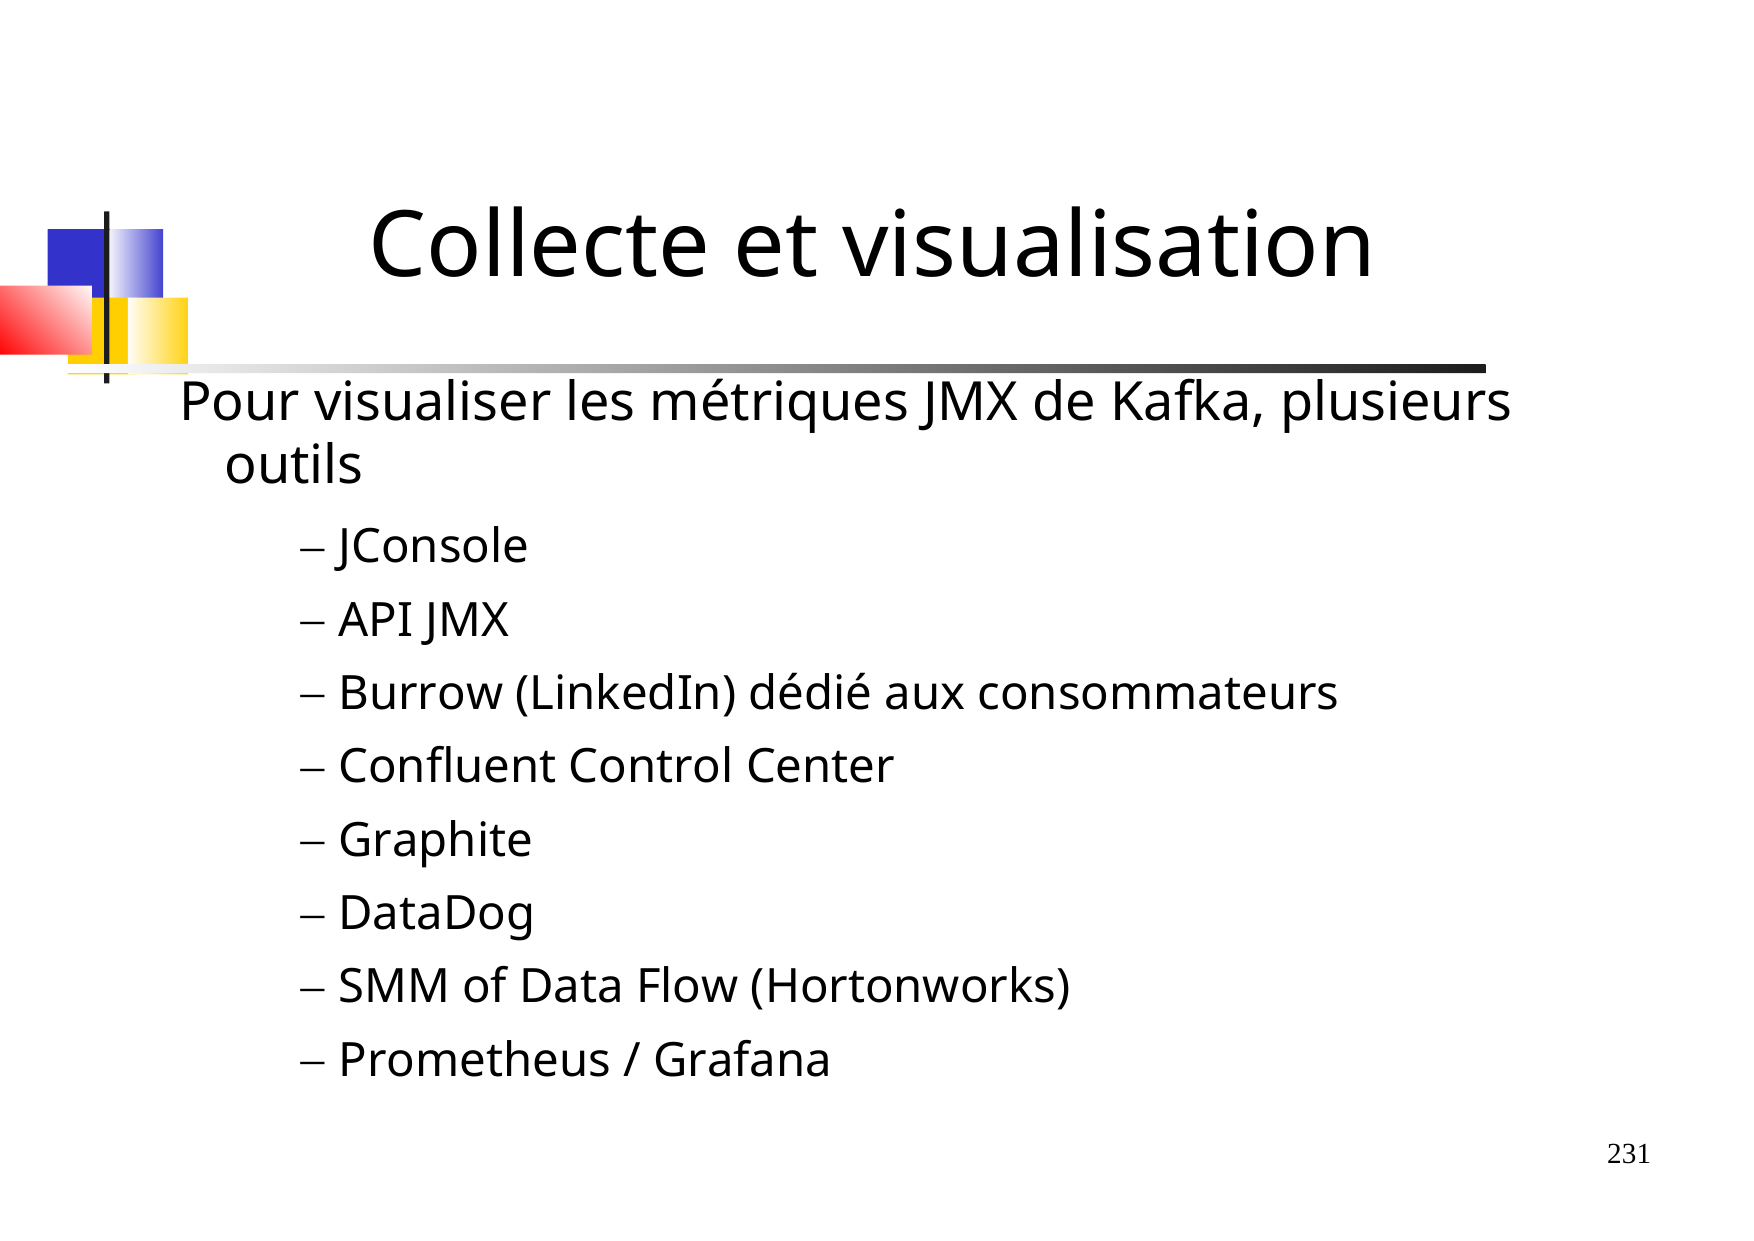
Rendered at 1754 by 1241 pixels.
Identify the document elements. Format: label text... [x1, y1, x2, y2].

title Collecte et visualisation [179, 139, 1567, 351]
list Pour visualiser les métriques JMX de Kafka, plusieurs outils JConsole API JMX Burrow (LinkedIn) dédié aux consommateurs Confluent Control Center Graphite DataDog SMM of Data Flow (Hortonworks) Prometheus / Grafana [179, 371, 1567, 1091]
